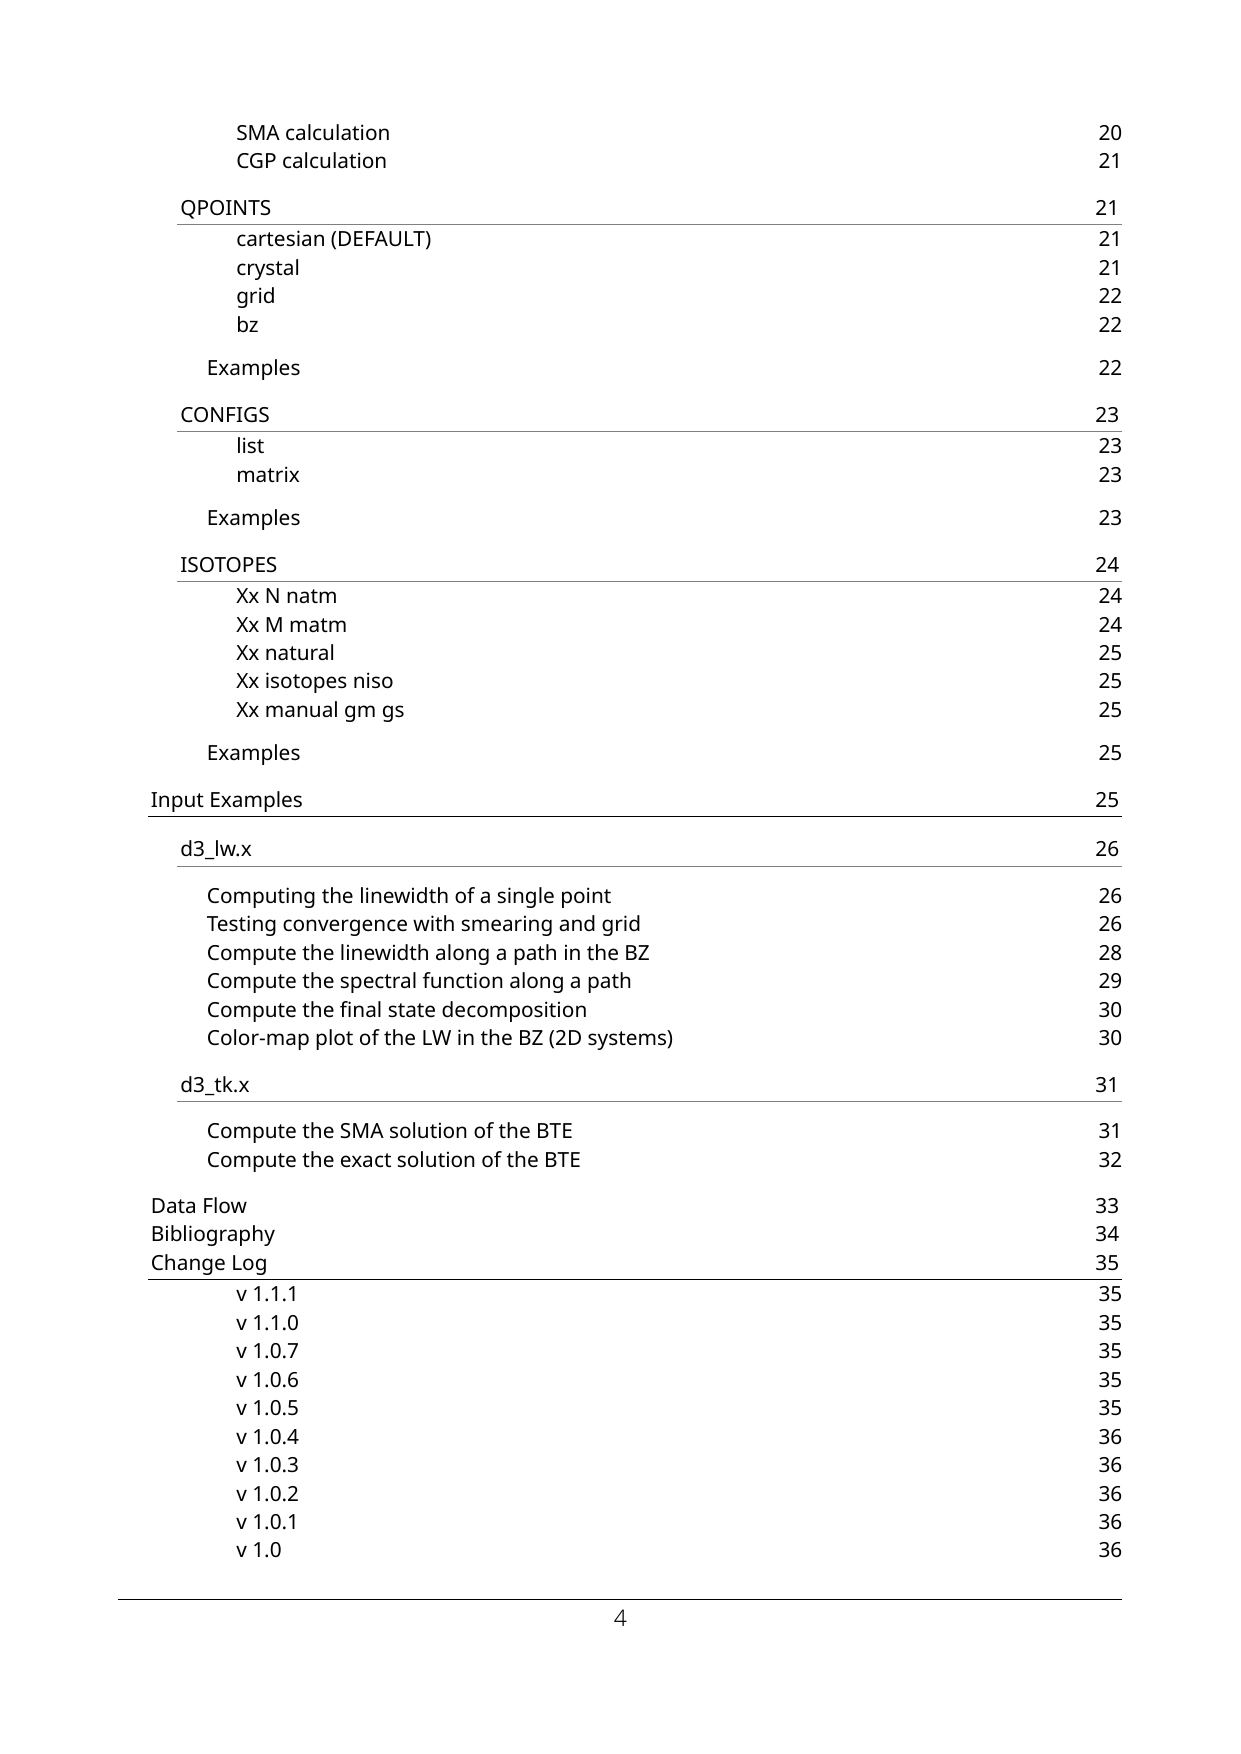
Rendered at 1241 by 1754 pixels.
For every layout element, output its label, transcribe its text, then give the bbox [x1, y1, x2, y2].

text Bibliography 34 [148, 1219, 1122, 1248]
text SMA calculation 20 [236, 118, 1122, 147]
text v 1.0.6 35 [236, 1365, 1122, 1393]
text Examples 22 [207, 353, 1122, 382]
text cartesian (DEFAULT) 21 [236, 225, 1122, 253]
text Compute the final state decomposition 30 [207, 995, 1122, 1023]
text d3_lw.x 26 [177, 831, 1122, 866]
text Examples 23 [207, 503, 1122, 532]
text Change Log 35 [148, 1248, 1122, 1279]
text v 1.0.2 36 [236, 1479, 1122, 1507]
text v 1.0.3 36 [236, 1450, 1122, 1479]
text ISOTOPES 24 [177, 547, 1122, 581]
text Compute the linewidth along a path in the BZ 28 [207, 938, 1122, 966]
text QPOINTS 21 [177, 190, 1122, 224]
text bz 22 [236, 310, 1122, 338]
text list 23 [236, 432, 1122, 460]
text v 1.0.5 35 [236, 1393, 1122, 1422]
text Xx N natm 24 [236, 582, 1122, 610]
text v 1.1.1 35 [236, 1280, 1122, 1308]
text v 1.0.1 36 [236, 1507, 1122, 1536]
text crystal 21 [236, 253, 1122, 281]
text v 1.0.7 35 [236, 1336, 1122, 1365]
text matrix 23 [236, 460, 1122, 488]
text d3_tk.x 31 [177, 1067, 1122, 1101]
text Input Examples 25 [148, 782, 1122, 816]
text Computing the linewidth of a single point 26 [207, 881, 1122, 909]
text Xx manual gm gs 25 [236, 695, 1122, 723]
text Xx natural 25 [236, 638, 1122, 667]
text grid 22 [236, 281, 1122, 310]
text CGP calculation 21 [236, 147, 1122, 175]
text Examples 25 [207, 738, 1122, 767]
text v 1.1.0 35 [236, 1308, 1122, 1336]
text v 1.0 36 [236, 1536, 1122, 1564]
text Color-map plot of the LW in the BZ (2D systems) 30 [207, 1023, 1122, 1052]
text Xx isotopes niso 25 [236, 667, 1122, 695]
text CONFIGS 23 [177, 397, 1122, 431]
text Compute the spectral function along a path 29 [207, 966, 1122, 995]
text Compute the exact solution of the BTE 32 [207, 1145, 1122, 1173]
text Data Flow 33 [148, 1188, 1122, 1219]
text Compute the SMA solution of the BTE 31 [207, 1116, 1122, 1145]
text v 1.0.4 36 [236, 1422, 1122, 1450]
text Testing convergence with smearing and grid 26 [207, 909, 1122, 938]
text Xx M matm 24 [236, 610, 1122, 638]
